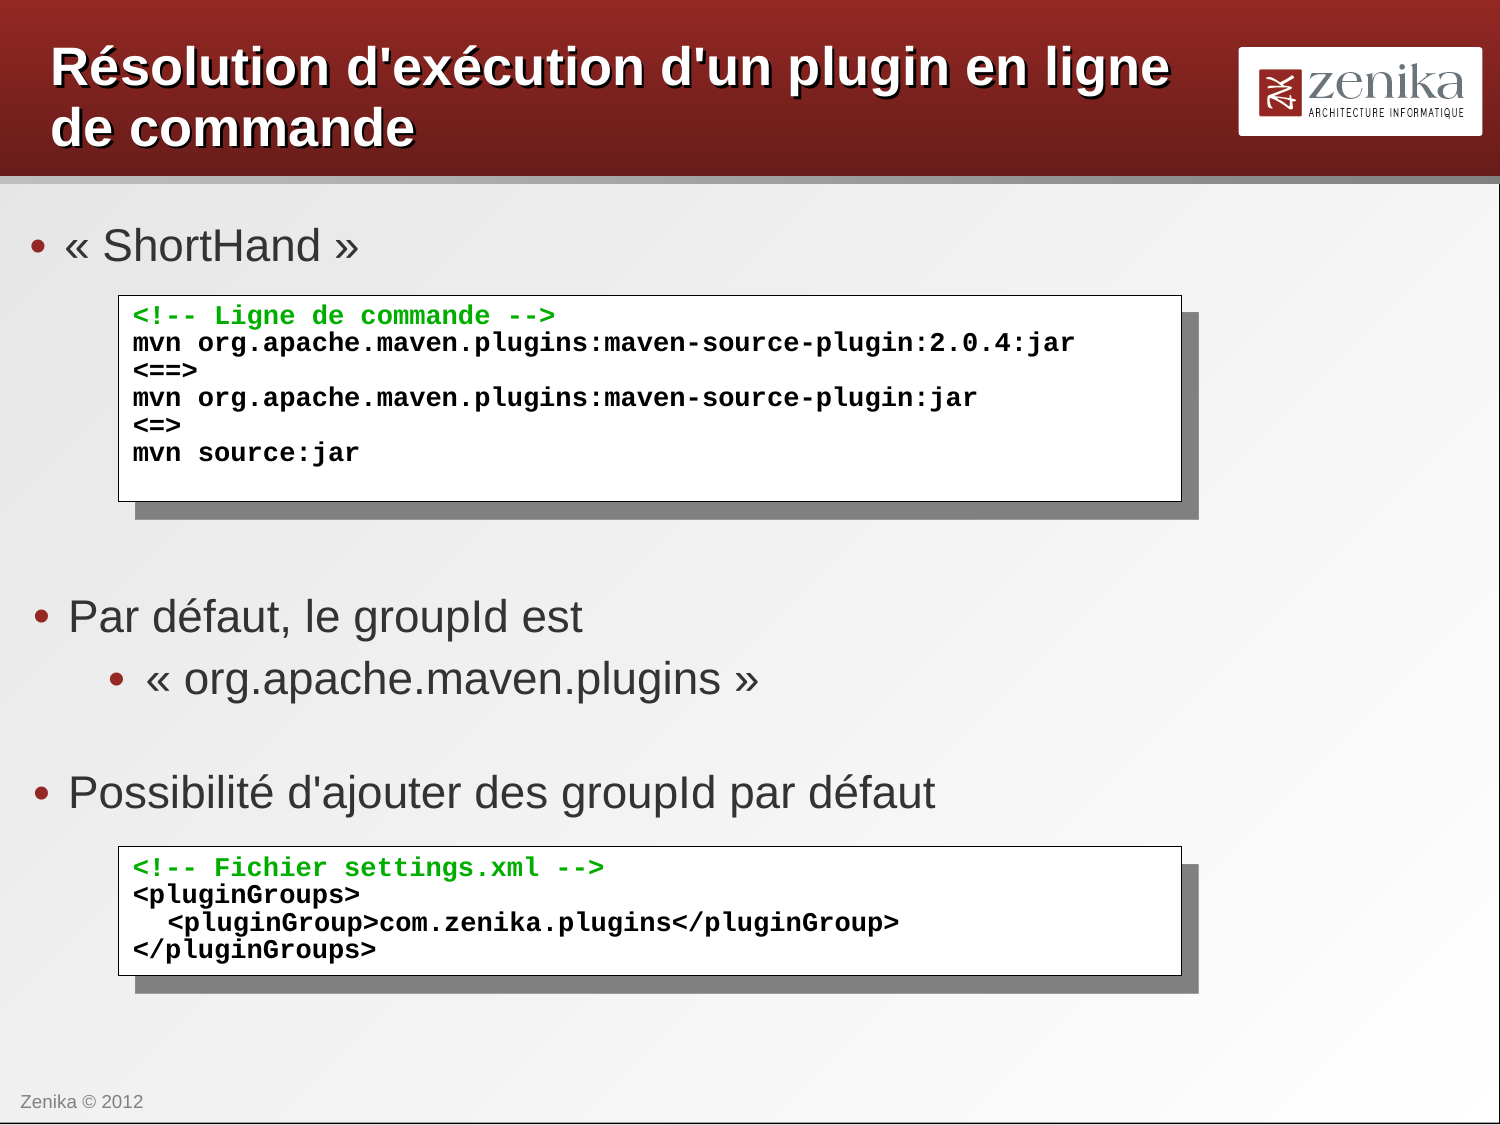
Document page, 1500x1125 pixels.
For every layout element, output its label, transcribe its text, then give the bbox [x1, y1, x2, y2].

list Par défaut, le groupId est « org.apache.maven.plugins » Possibilité d'ajouter des groupId par défaut [33, 590, 1418, 922]
list « ShortHand » [29, 220, 1414, 443]
text_box <!-- Ligne de commande --> mvn org.apache.maven.plugins:maven-source-plugin:2.0.4:jar <==> mvn org.apache.maven.plugins:maven-source-plugin:jar <=> mvn source:jar [118, 295, 1182, 502]
text_box <!-- Fichier settings.xml --> <pluginGroups> <pluginGroup>com.zenika.plugins</pluginGroup> </pluginGroups> [118, 846, 1182, 976]
title Résolution d'exécution d'un plugin en ligne de commande [50, 15, 1206, 180]
picture [1257, 58, 1464, 125]
